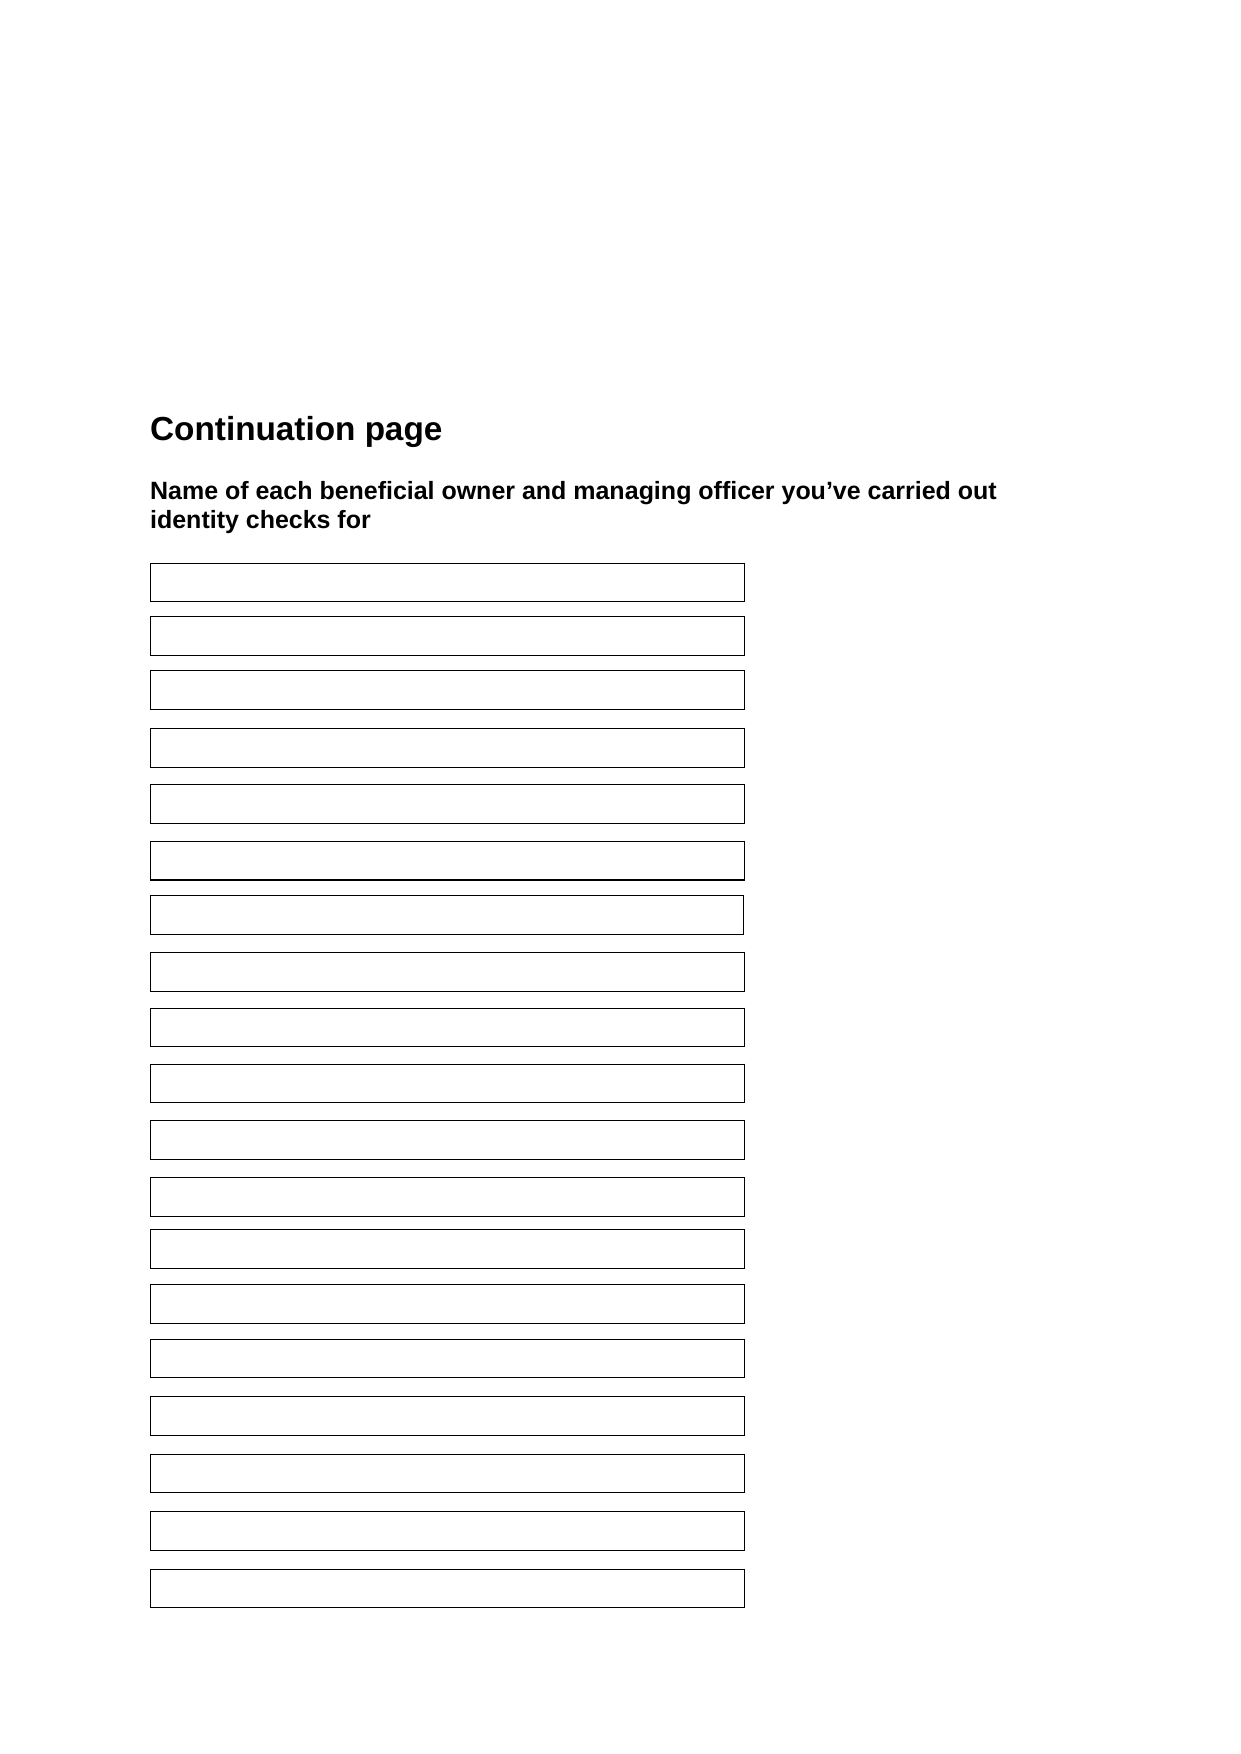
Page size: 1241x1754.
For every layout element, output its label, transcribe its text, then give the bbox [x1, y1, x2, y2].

text Name of each beneficial owner and managing officer you’ve carried out identity checks for [150, 476, 1090, 533]
text Continuation page [150, 409, 1090, 447]
